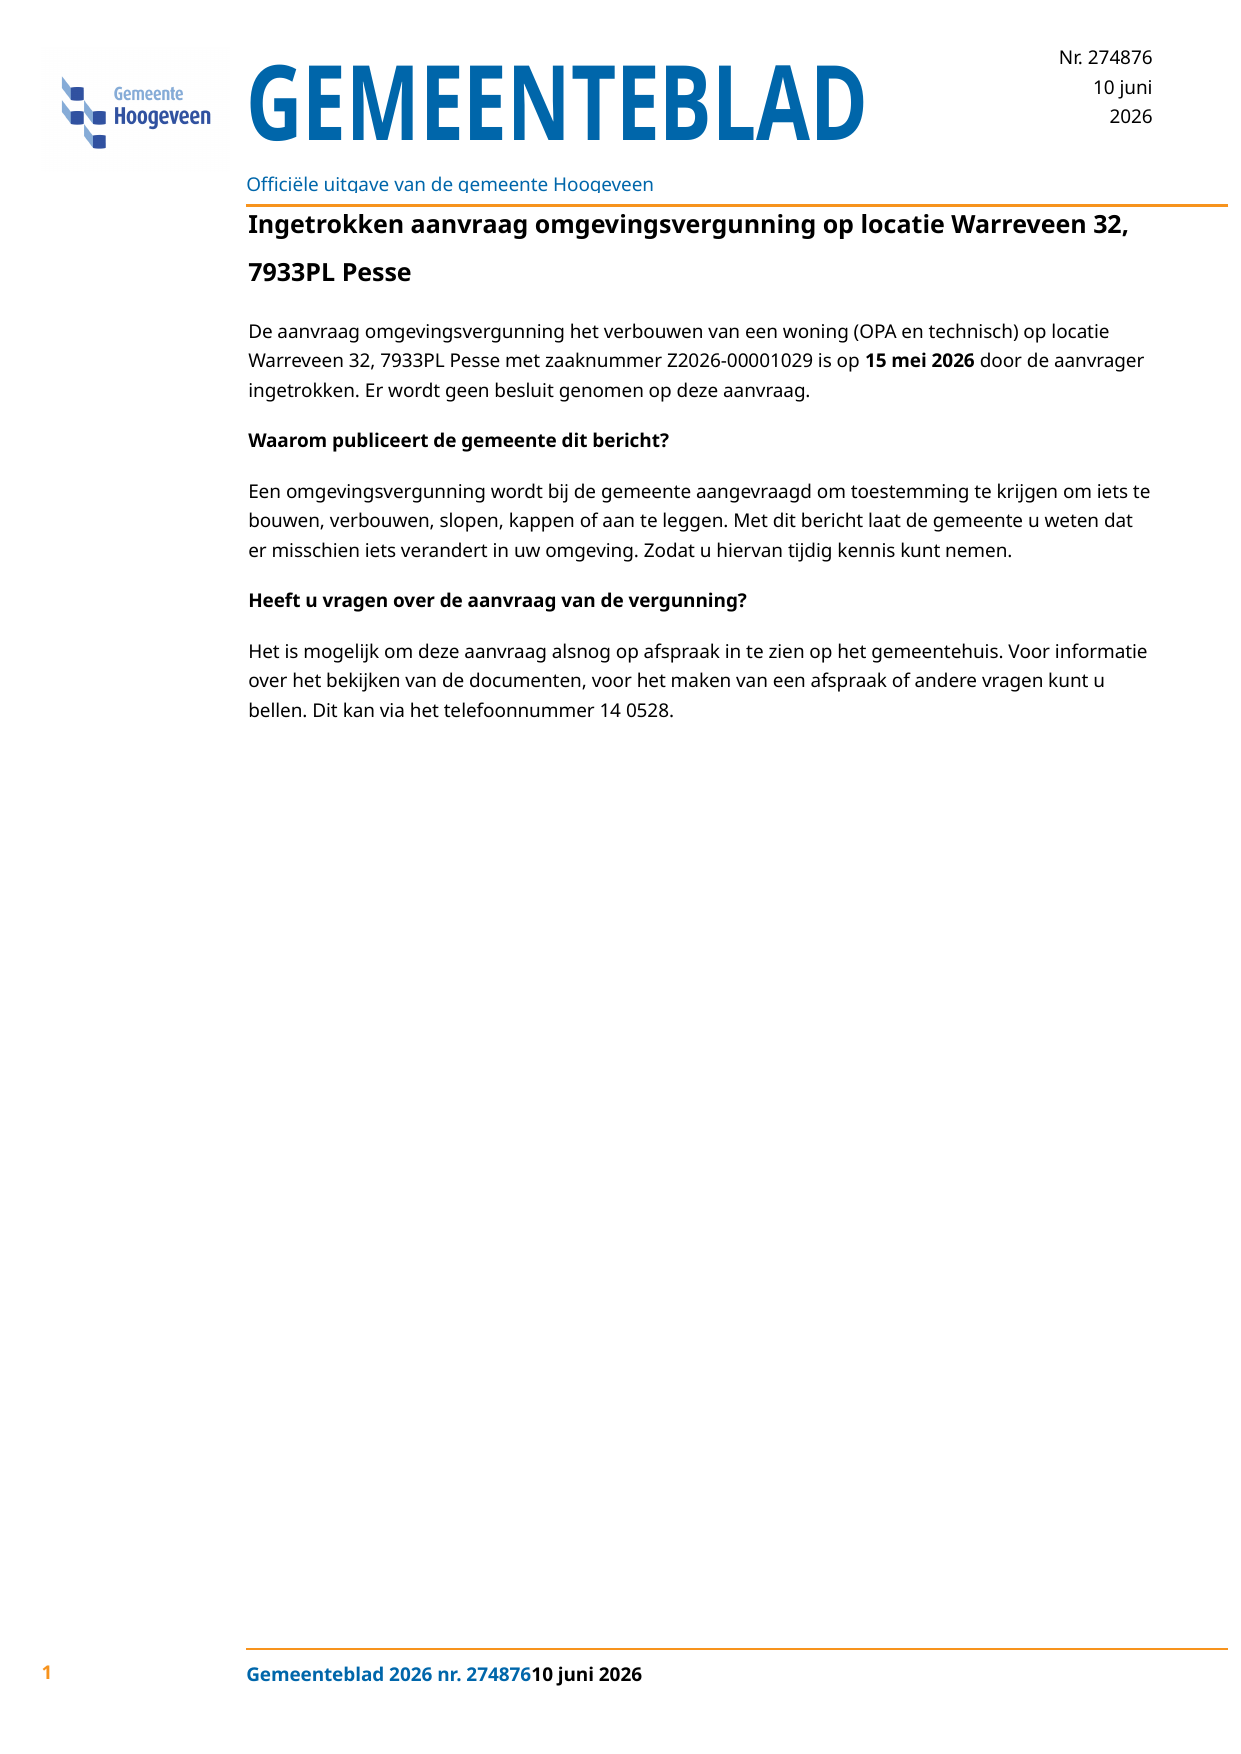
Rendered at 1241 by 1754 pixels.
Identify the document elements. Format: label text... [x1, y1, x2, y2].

text Het is mogelijk om deze aanvraag alsnog op afspraak in te zien op het gemeentehuis. Voor informatie over het bekijken van de documenten, voor het maken van een afspraak of andere vragen kunt u bellen. Dit kan via het telefoonnummer 14 0528. [248, 638, 1152, 723]
picture [41, 47, 231, 172]
text Waarom publiceert de gemeente dit bericht? [248, 427, 1152, 453]
text De aanvraag omgevingsvergunning het verbouwen van een woning (OPA en technisch) op locatie Warreveen 32, 7933PL Pesse met zaaknummer Z2026-00001029 is op 15 mei 2026 door de aanvrager ingetrokken. Er wordt geen besluit genomen op deze aanvraag. [248, 318, 1152, 403]
text Een omgevingsvergunning wordt bij de gemeente aangevraagd om toestemming te krijgen om iets te bouwen, verbouwen, slopen, kappen of aan te leggen. Met dit bericht laat de gemeente u weten dat er misschien iets verandert in uw omgeving. Zodat u hiervan tijdig kennis kunt nemen. [248, 478, 1152, 563]
text Heeft u vragen over de aanvraag van de vergunning? [248, 587, 1152, 613]
text Ingetrokken aanvraag omgevingsvergunning op locatie Warreveen 32, 7933PL Pesse [248, 207, 1152, 288]
